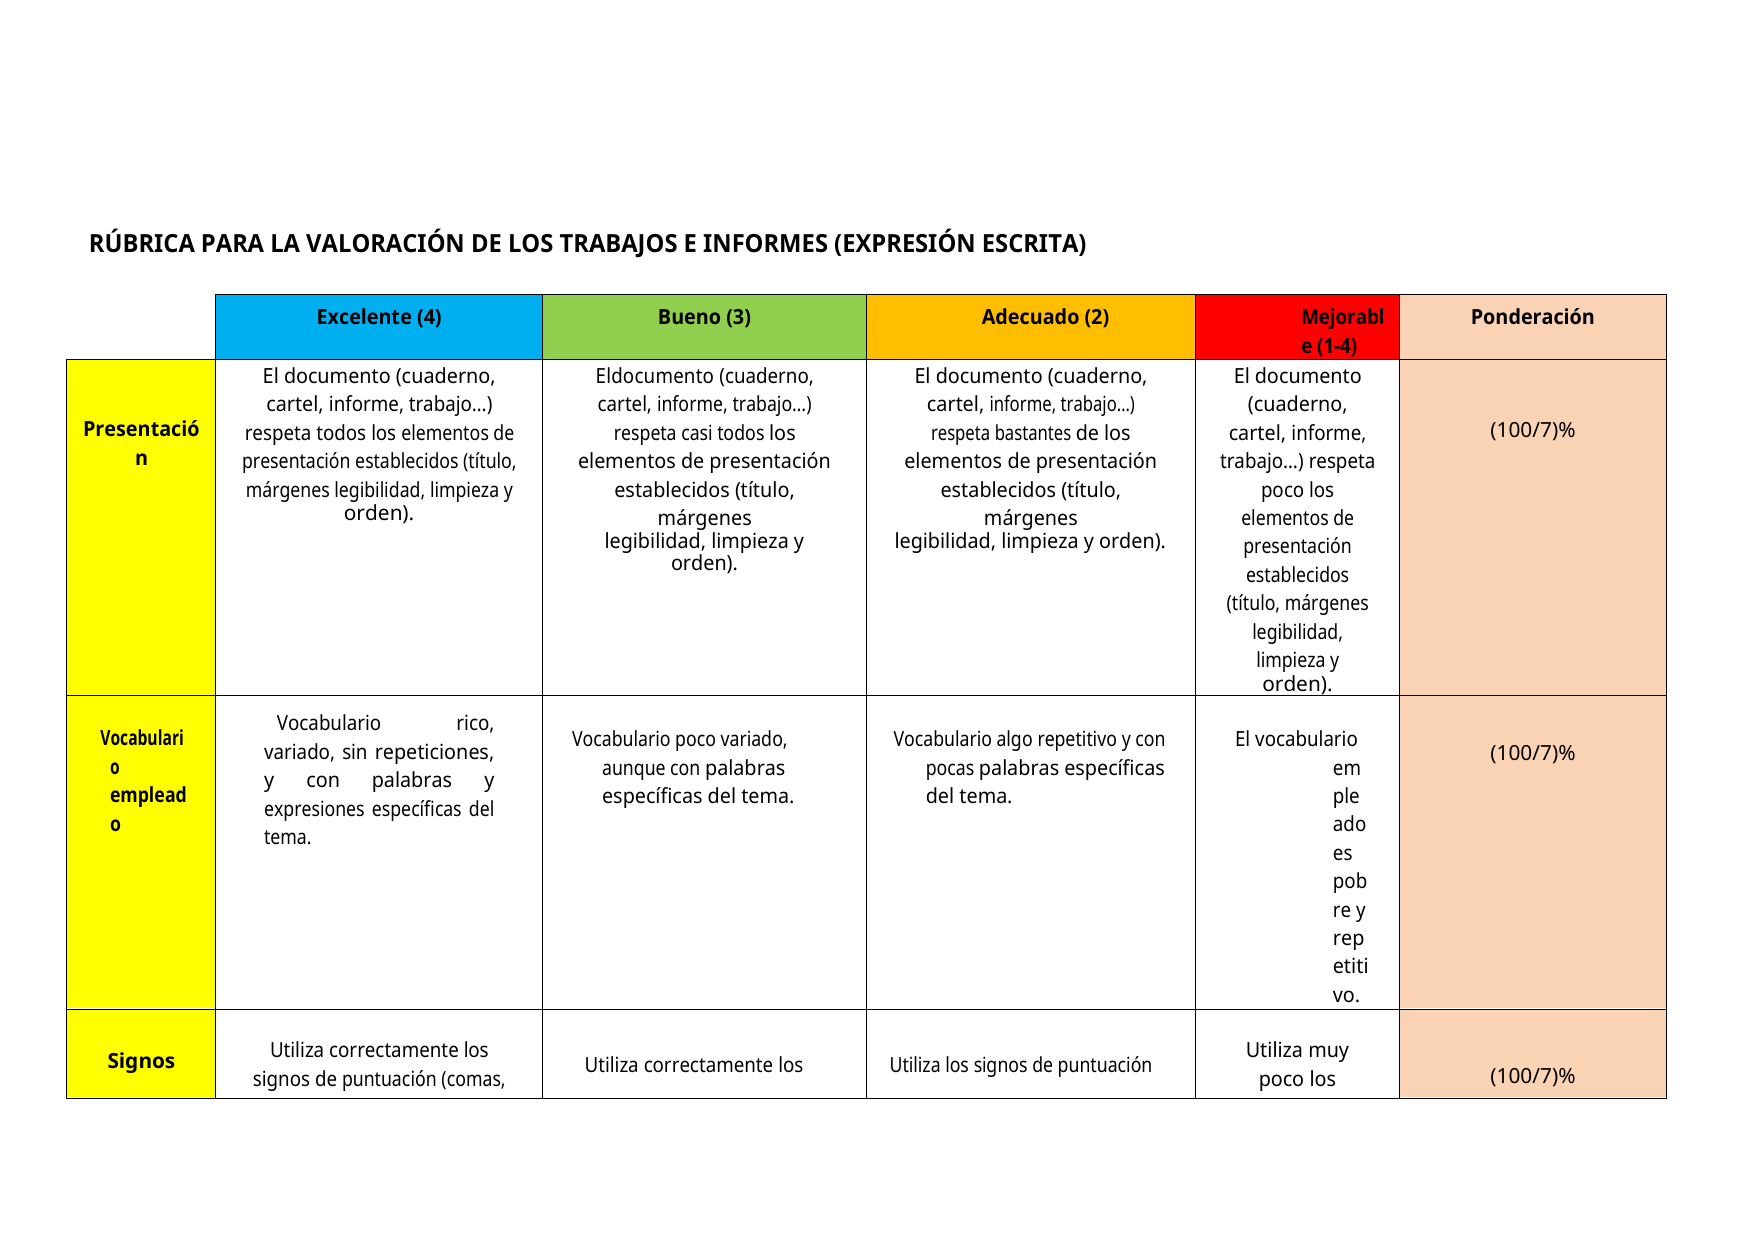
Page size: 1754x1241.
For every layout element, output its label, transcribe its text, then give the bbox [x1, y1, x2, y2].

table_header Excelente (4) [216, 295, 542, 359]
table_header Adecuado (2) [867, 295, 1195, 359]
table_header [67, 294, 215, 359]
table_cell Vocabulario empleado [67, 696, 215, 1008]
table_cell El vocabulario empleado es pobre y repetitivo. [1196, 696, 1399, 1008]
text RÚBRICA PARA LA VALORACIÓN DE LOS TRABAJOS E INFORMES (EXPRESIÓN ESCRITA) [89, 226, 1693, 260]
table_header Mejorable (1-4) [1196, 295, 1399, 359]
table_header Ponderación [1400, 295, 1666, 359]
table_cell (100/7)% [1400, 696, 1666, 1008]
table_cell El documento (cuaderno, cartel, informe, trabajo…) respeta todos los elementos de presentación establecidos (título, márgenes legibilidad, limpieza y orden). [216, 360, 542, 695]
table_cell El documento (cuaderno, cartel, informe, trabajo…) respeta poco los elementos de presentación establecidos (título, márgenes legibilidad, limpieza y orden). [1196, 360, 1399, 695]
table_cell Vocabulario rico, variado, sin repeticiones, y con palabras y expresiones específicas del tema. [216, 696, 542, 1008]
table_cell Eldocumento (cuaderno, cartel, informe, trabajo…) respeta casi todos los elementos de presentación establecidos (título, márgenes legibilidad, limpieza y orden). [543, 360, 866, 695]
table_cell Utiliza correctamente los signos de puntuación (comas, [216, 1010, 542, 1097]
table_cell (100/7)% [1400, 1010, 1666, 1097]
table_cell Vocabulario poco variado, aunque con palabras específicas del tema. [543, 696, 866, 1008]
table_header Bueno (3) [543, 295, 866, 359]
table_cell Utiliza los signos de puntuación [867, 1010, 1195, 1097]
table_cell Presentación [67, 360, 215, 695]
table_cell El documento (cuaderno, cartel, informe, trabajo…) respeta bastantes de los elementos de presentación establecidos (título, márgenes legibilidad, limpieza y orden). [867, 360, 1195, 695]
table_cell Signos [67, 1010, 215, 1097]
table_cell Utiliza correctamente los [543, 1010, 866, 1097]
table_cell Vocabulario algo repetitivo y con pocas palabras específicas del tema. [867, 696, 1195, 1008]
table_cell Utiliza muy poco los [1196, 1010, 1399, 1097]
table_cell (100/7)% [1400, 360, 1666, 695]
